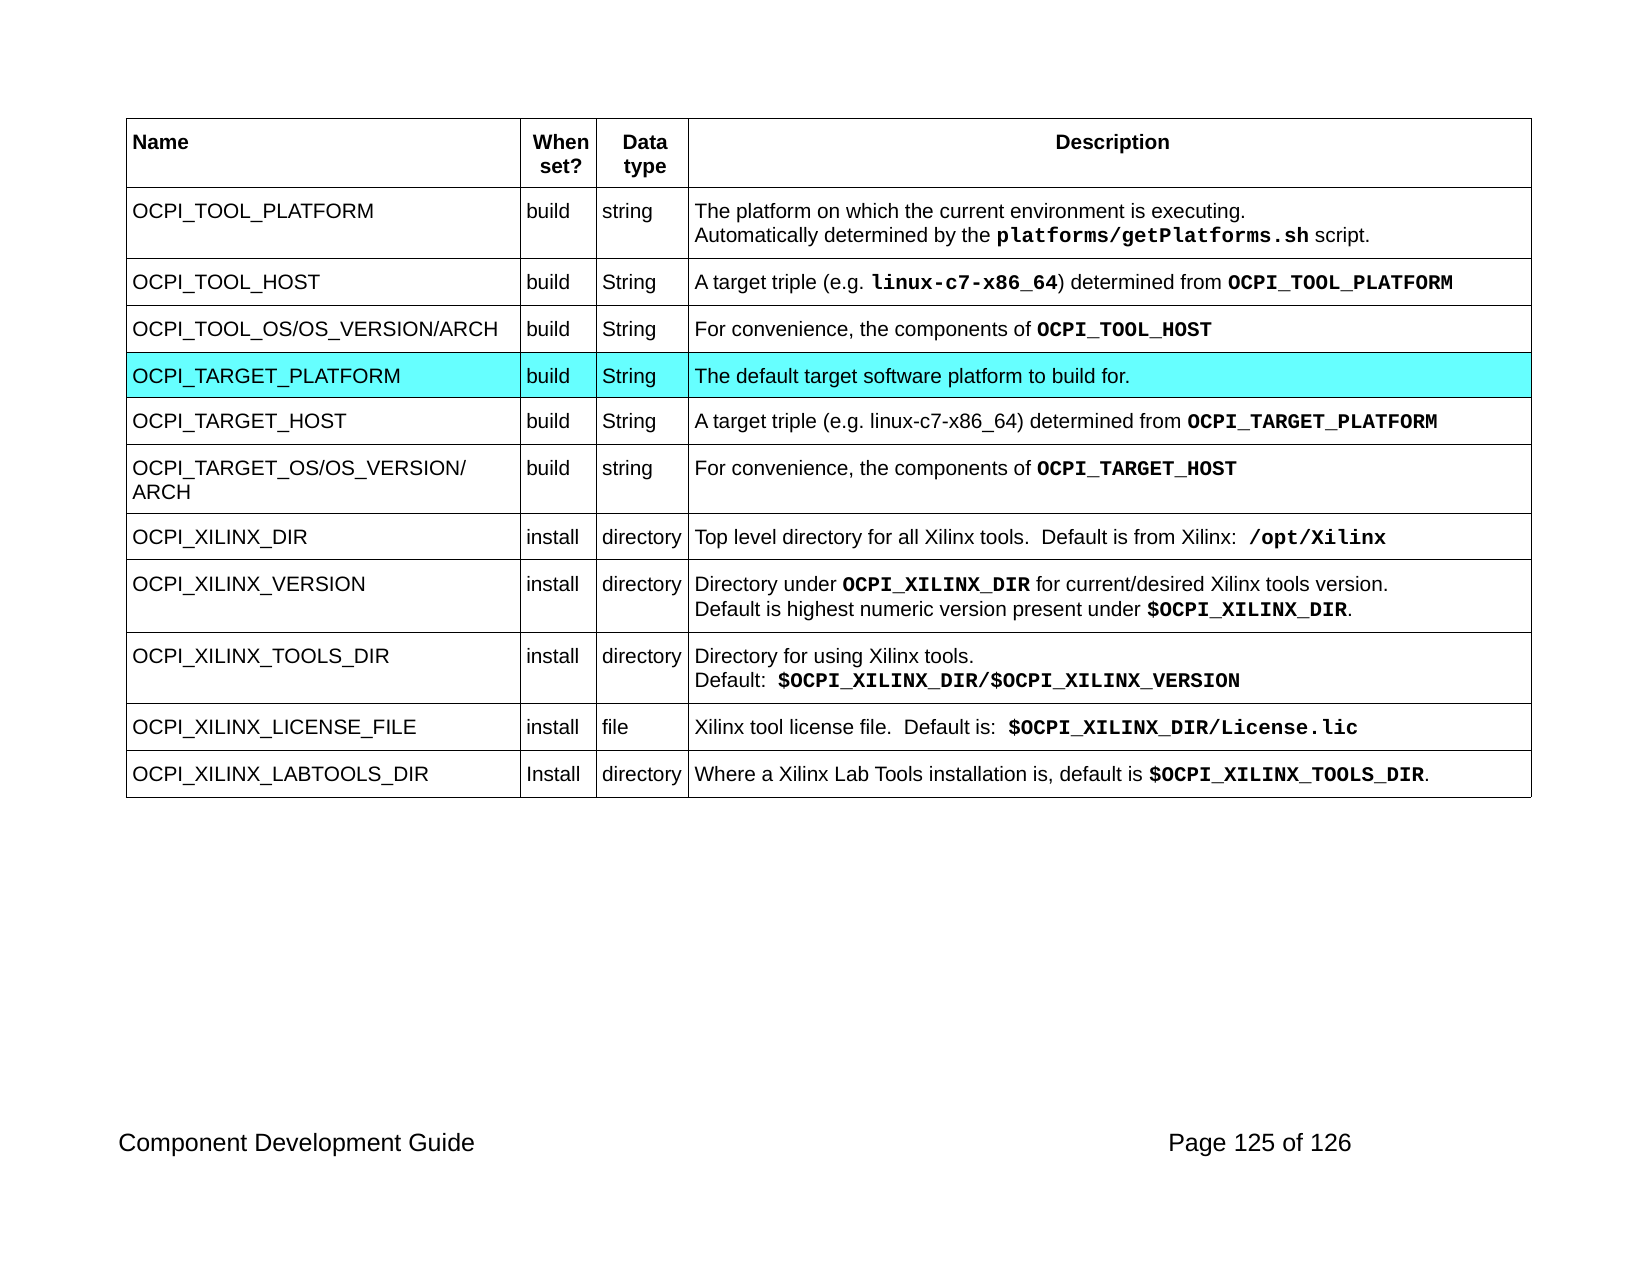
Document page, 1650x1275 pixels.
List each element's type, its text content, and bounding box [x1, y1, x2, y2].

table_cell directory [597, 633, 688, 703]
table_cell String [597, 353, 688, 397]
table_cell OCPI_TARGET_HOST [127, 398, 520, 443]
table_cell file [597, 704, 688, 750]
table_cell Directory for using Xilinx tools. Default: $OCPI_XILINX_DIR/$OCPI_XILINX_VERSION [689, 633, 1531, 703]
table_cell OCPI_XILINX_LABTOOLS_DIR [127, 751, 520, 797]
table_cell For convenience, the components of OCPI_TARGET_HOST [689, 445, 1531, 512]
table_cell Where a Xilinx Lab Tools installation is, default is $OCPI_XILINX_TOOLS_DIR. [689, 751, 1531, 797]
table_cell build [521, 445, 596, 512]
table_cell String [597, 306, 688, 352]
table_cell build [521, 259, 596, 305]
table_cell Install [521, 751, 596, 797]
table_cell build [521, 188, 596, 258]
table_cell String [597, 259, 688, 305]
table_cell Top level directory for all Xilinx tools. Default is from Xilinx: /opt/Xilinx [689, 514, 1531, 559]
table_cell OCPI_TOOL_OS/OS_VERSION/ARCH [127, 306, 520, 352]
table_cell The default target software platform to build for. [689, 353, 1531, 397]
table_cell build [521, 398, 596, 443]
table_cell install [521, 704, 596, 750]
table_cell string [597, 445, 688, 512]
table_cell OCPI_TOOL_HOST [127, 259, 520, 305]
table_cell String [597, 398, 688, 443]
table_cell string [597, 188, 688, 258]
table_cell OCPI_XILINX_DIR [127, 514, 520, 559]
table_cell OCPI_TARGET_OS/OS_VERSION/ARCH [127, 445, 520, 512]
table_cell A target triple (e.g. linux-c7-x86_64) determined from OCPI_TARGET_PLATFORM [689, 398, 1531, 443]
table_cell OCPI_TOOL_PLATFORM [127, 188, 520, 258]
table_cell directory [597, 514, 688, 559]
table_header Name [127, 119, 520, 187]
table_cell install [521, 633, 596, 703]
table_cell build [521, 306, 596, 352]
table_header Description [689, 119, 1531, 187]
table_cell Xilinx tool license file. Default is: $OCPI_XILINX_DIR/License.lic [689, 704, 1531, 750]
table_cell build [521, 353, 596, 397]
table_cell A target triple (e.g. linux-c7-x86_64) determined from OCPI_TOOL_PLATFORM [689, 259, 1531, 305]
table_cell install [521, 514, 596, 559]
table_cell OCPI_XILINX_VERSION [127, 560, 520, 632]
table_cell The platform on which the current environment is executing. Automatically determined by the platforms/getPlatforms.sh script. [689, 188, 1531, 258]
table_cell For convenience, the components of OCPI_TOOL_HOST [689, 306, 1531, 352]
table_cell OCPI_TARGET_PLATFORM [127, 353, 520, 397]
table_cell OCPI_XILINX_LICENSE_FILE [127, 704, 520, 750]
table_cell directory [597, 751, 688, 797]
table_header When set? [521, 119, 596, 187]
table_cell Directory under OCPI_XILINX_DIR for current/desired Xilinx tools version. Default is highest numeric version present under $OCPI_XILINX_DIR. [689, 560, 1531, 632]
table_header Data type [597, 119, 688, 187]
table_cell install [521, 560, 596, 632]
table_cell OCPI_XILINX_TOOLS_DIR [127, 633, 520, 703]
table_cell directory [597, 560, 688, 632]
